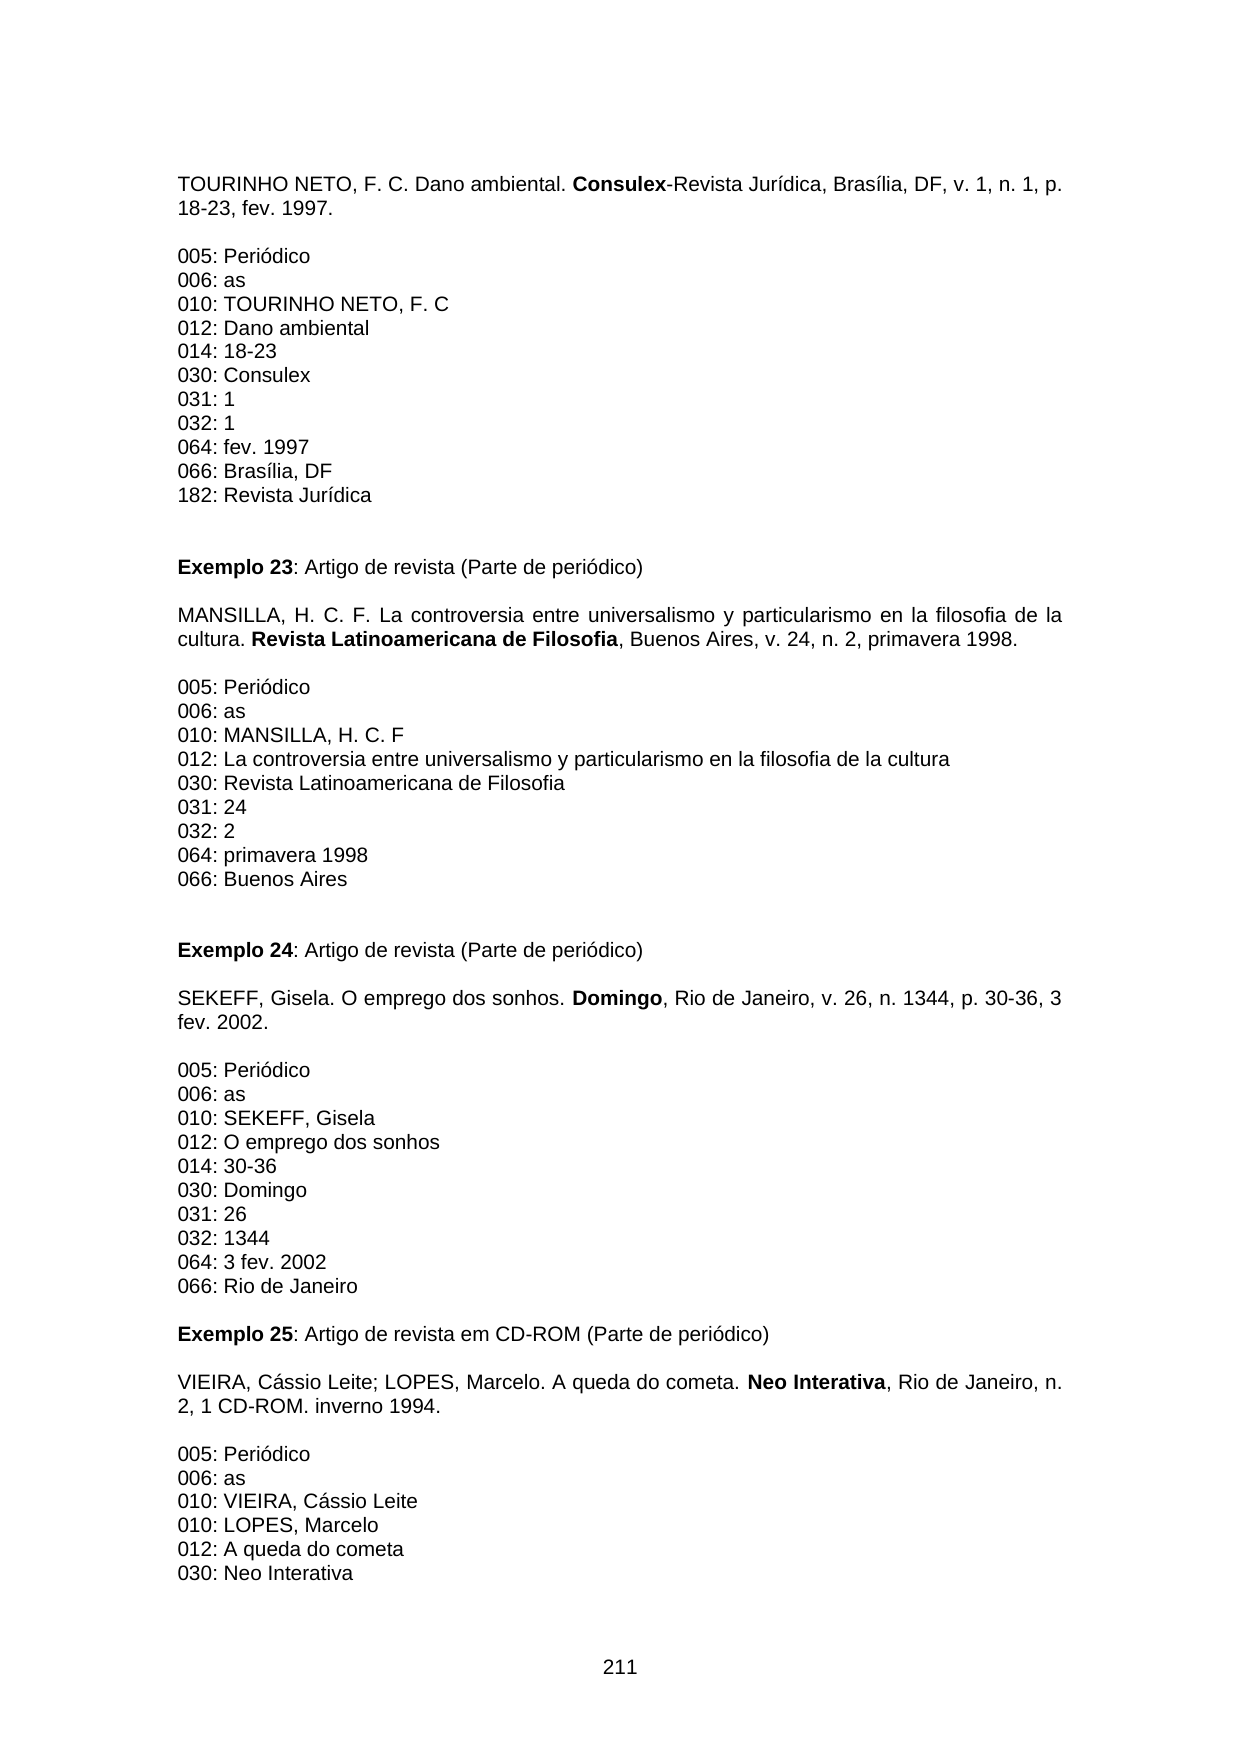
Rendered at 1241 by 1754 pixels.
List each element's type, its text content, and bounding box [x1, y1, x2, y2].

text 066: Buenos Aires [177, 866, 1063, 890]
text 014: 30-36 [177, 1154, 1063, 1178]
text 006: as [177, 699, 1063, 723]
text Exemplo 23: Artigo de revista (Parte de periódico) [177, 555, 1063, 579]
text VIEIRA, Cássio Leite; LOPES, Marcelo. A queda do cometa. Neo Interativa, Rio de Janeiro, n. 2, 1 CD-ROM. inverno 1994. [177, 1369, 1063, 1417]
text 010: VIEIRA, Cássio Leite [177, 1489, 1063, 1513]
text 182: Revista Jurídica [177, 483, 1063, 507]
text 031: 24 [177, 794, 1063, 818]
text 006: as [177, 1082, 1063, 1106]
text 010: SEKEFF, Gisela [177, 1106, 1063, 1130]
text 066: Rio de Janeiro [177, 1274, 1063, 1298]
text Exemplo 25: Artigo de revista em CD-ROM (Parte de periódico) [177, 1322, 1063, 1346]
text 010: LOPES, Marcelo [177, 1513, 1063, 1537]
text 030: Domingo [177, 1178, 1063, 1202]
text 005: Periódico [177, 1058, 1063, 1082]
text 030: Neo Interativa [177, 1561, 1063, 1585]
text 006: as [177, 267, 1063, 291]
text 066: Brasília, DF [177, 459, 1063, 483]
text TOURINHO NETO, F. C. Dano ambiental. Consulex-Revista Jurídica, Brasília, DF, v. 1, n. 1, p. 18-23, fev. 1997. [177, 172, 1063, 219]
text 005: Periódico [177, 675, 1063, 699]
text Exemplo 24: Artigo de revista (Parte de periódico) [177, 938, 1063, 962]
text MANSILLA, H. C. F. La controversia entre universalismo y particularismo en la filosofia de la cultura. Revista Latinoamericana de Filosofia, Buenos Aires, v. 24, n. 2, primavera 1998. [177, 603, 1063, 651]
text 005: Periódico [177, 243, 1063, 267]
text 012: La controversia entre universalismo y particularismo en la filosofia de la cultura [177, 747, 1063, 771]
text 064: primavera 1998 [177, 842, 1063, 866]
text 032: 2 [177, 818, 1063, 842]
text 005: Periódico [177, 1441, 1063, 1465]
text 064: 3 fev. 2002 [177, 1250, 1063, 1274]
text 030: Consulex [177, 363, 1063, 387]
text 064: fev. 1997 [177, 435, 1063, 459]
text 012: Dano ambiental [177, 315, 1063, 339]
text 014: 18-23 [177, 339, 1063, 363]
text 012: A queda do cometa [177, 1537, 1063, 1561]
text 006: as [177, 1465, 1063, 1489]
text 032: 1344 [177, 1226, 1063, 1250]
text 031: 1 [177, 387, 1063, 411]
text 010: MANSILLA, H. C. F [177, 723, 1063, 747]
text 032: 1 [177, 411, 1063, 435]
text 010: TOURINHO NETO, F. C [177, 291, 1063, 315]
text 030: Revista Latinoamericana de Filosofia [177, 771, 1063, 794]
text 031: 26 [177, 1202, 1063, 1226]
text SEKEFF, Gisela. O emprego dos sonhos. Domingo, Rio de Janeiro, v. 26, n. 1344, p. 30-36, 3 fev. 2002. [177, 986, 1063, 1034]
text 012: O emprego dos sonhos [177, 1130, 1063, 1154]
